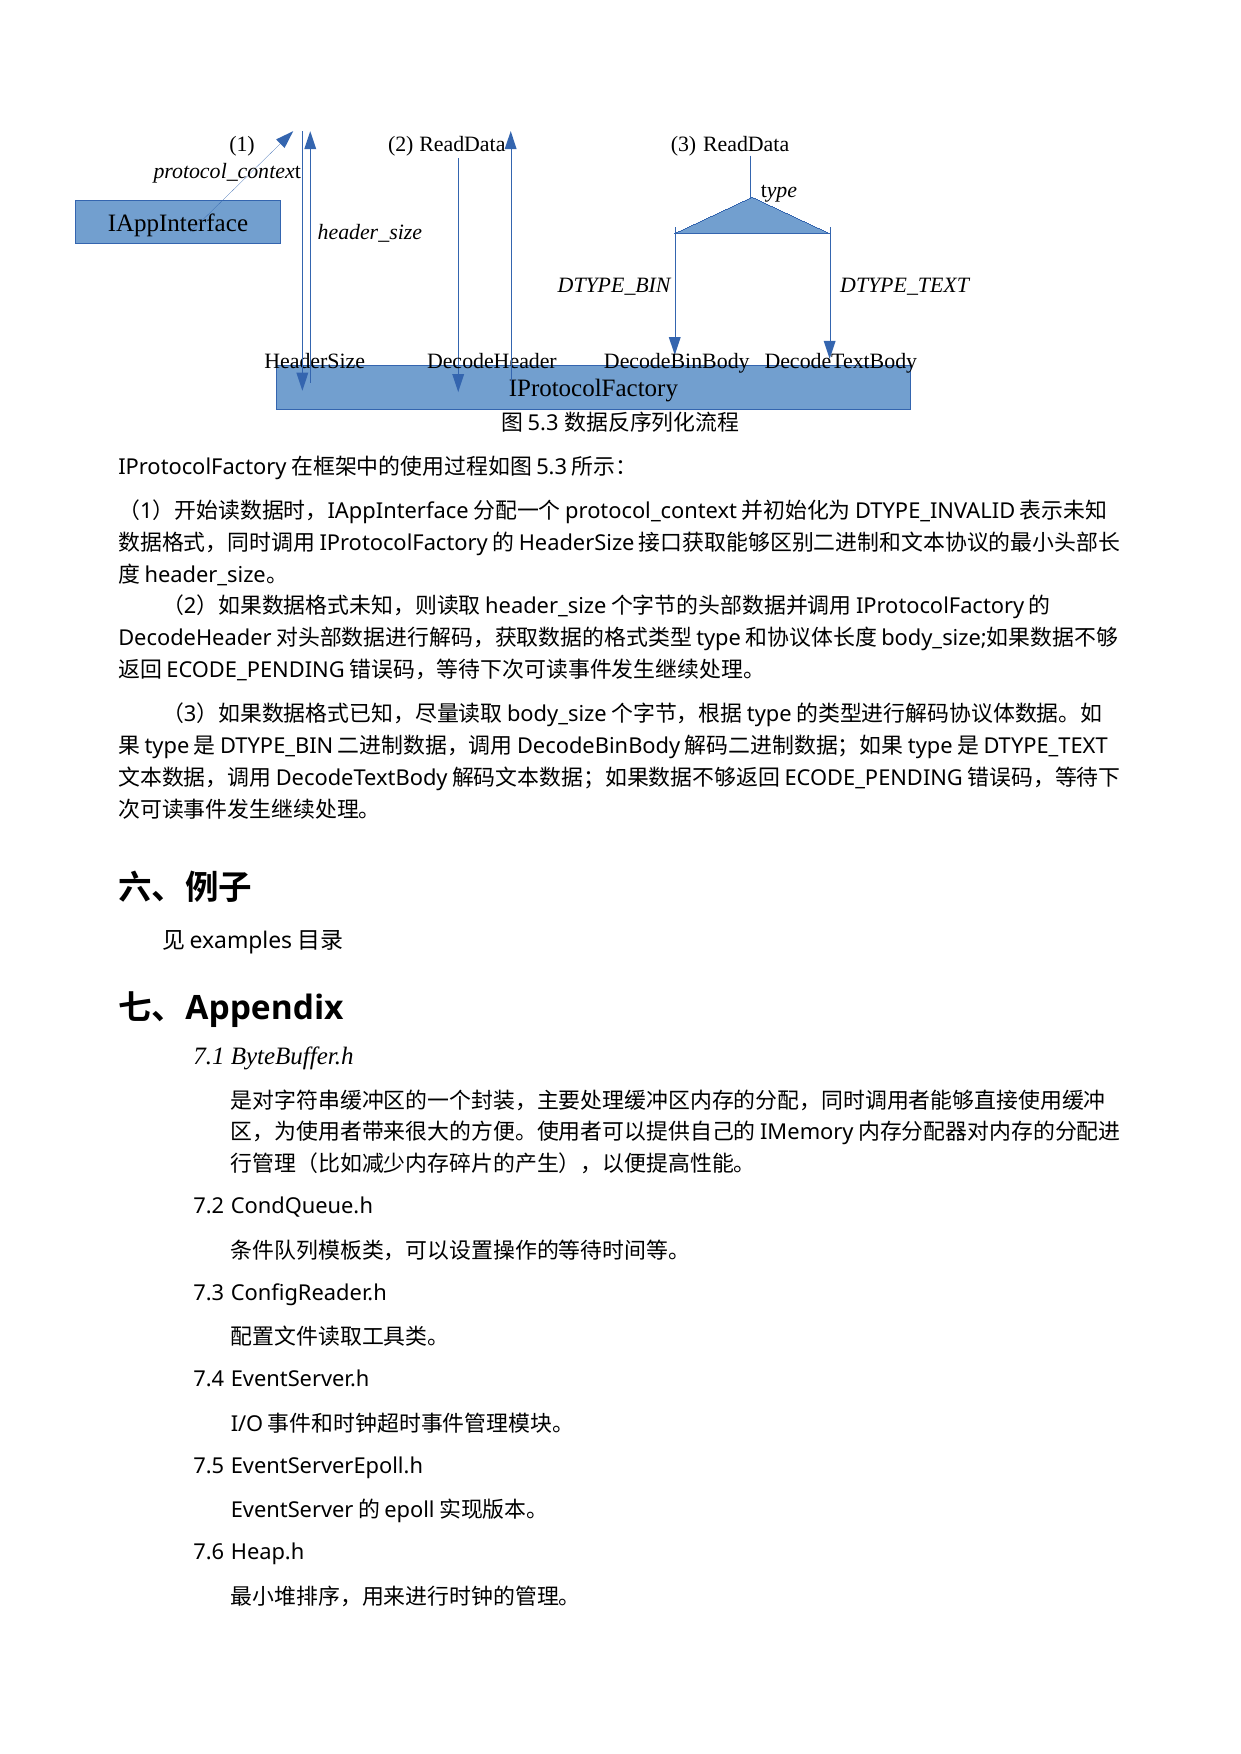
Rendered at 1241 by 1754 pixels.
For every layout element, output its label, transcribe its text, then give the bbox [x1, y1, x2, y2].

subtitle 六、例子 [118, 861, 1122, 909]
list EventServer.h [193, 1363, 1122, 1393]
text IProtocolFactory在框架中的使用过程如图5.3所示： [118, 449, 1122, 481]
text 见examples目录 [118, 922, 1122, 955]
list EventServer的epoll实现版本。 [193, 1492, 1122, 1524]
list 是对字符串缓冲区的一个封装，主要处理缓冲区内存的分配，同时调用者能够直接使用缓冲区，为使用者带来很大的方便。使用者可以提供自己的IMemory内存分配器对内存的分配进行管理（比如减少内存碎片的产生），以便提高性能。 [193, 1083, 1122, 1178]
text 图5.3 数据反序列化流程 [118, 404, 1122, 436]
list ConfigReader.h [193, 1277, 1122, 1307]
list EventServerEpoll.h [193, 1450, 1122, 1479]
list 配置文件读取工具类。 [193, 1319, 1122, 1351]
list Heap.h [193, 1536, 1122, 1566]
text （1）开始读数据时，IAppInterface分配一个protocol_context并初始化为DTYPE_INVALID表示未知数据格式，同时调用IProtocolFactory的HeaderSize接口获取能够区别二进制和文本协议的最小头部长度header_size。 [118, 493, 1122, 588]
list 最小堆排序，用来进行时钟的管理。 [193, 1579, 1122, 1610]
subtitle 七、Appendix [118, 980, 1122, 1029]
text （3）如果数据格式已知，尽量读取body_size个字节，根据type的类型进行解码协议体数据。如果type是DTYPE_BIN二进制数据，调用DecodeBinBody解码二进制数据；如果type是DTYPE_TEXT文本数据，调用DecodeTextBody解码文本数据；如果数据不够返回ECODE_PENDING错误码，等待下次可读事件发生继续处理。 [118, 696, 1122, 823]
list I/O事件和时钟超时事件管理模块。 [193, 1406, 1122, 1437]
list ByteBuffer.h [193, 1041, 1122, 1070]
list 条件队列模板类，可以设置操作的等待时间等。 [193, 1233, 1122, 1264]
text （2）如果数据格式未知，则读取header_size个字节的头部数据并调用IProtocolFactory的DecodeHeader对头部数据进行解码，获取数据的格式类型type和协议体长度body_size;如果数据不够返回ECODE_PENDING错误码，等待下次可读事件发生继续处理。 [118, 588, 1122, 684]
list CondQueue.h [193, 1190, 1122, 1220]
